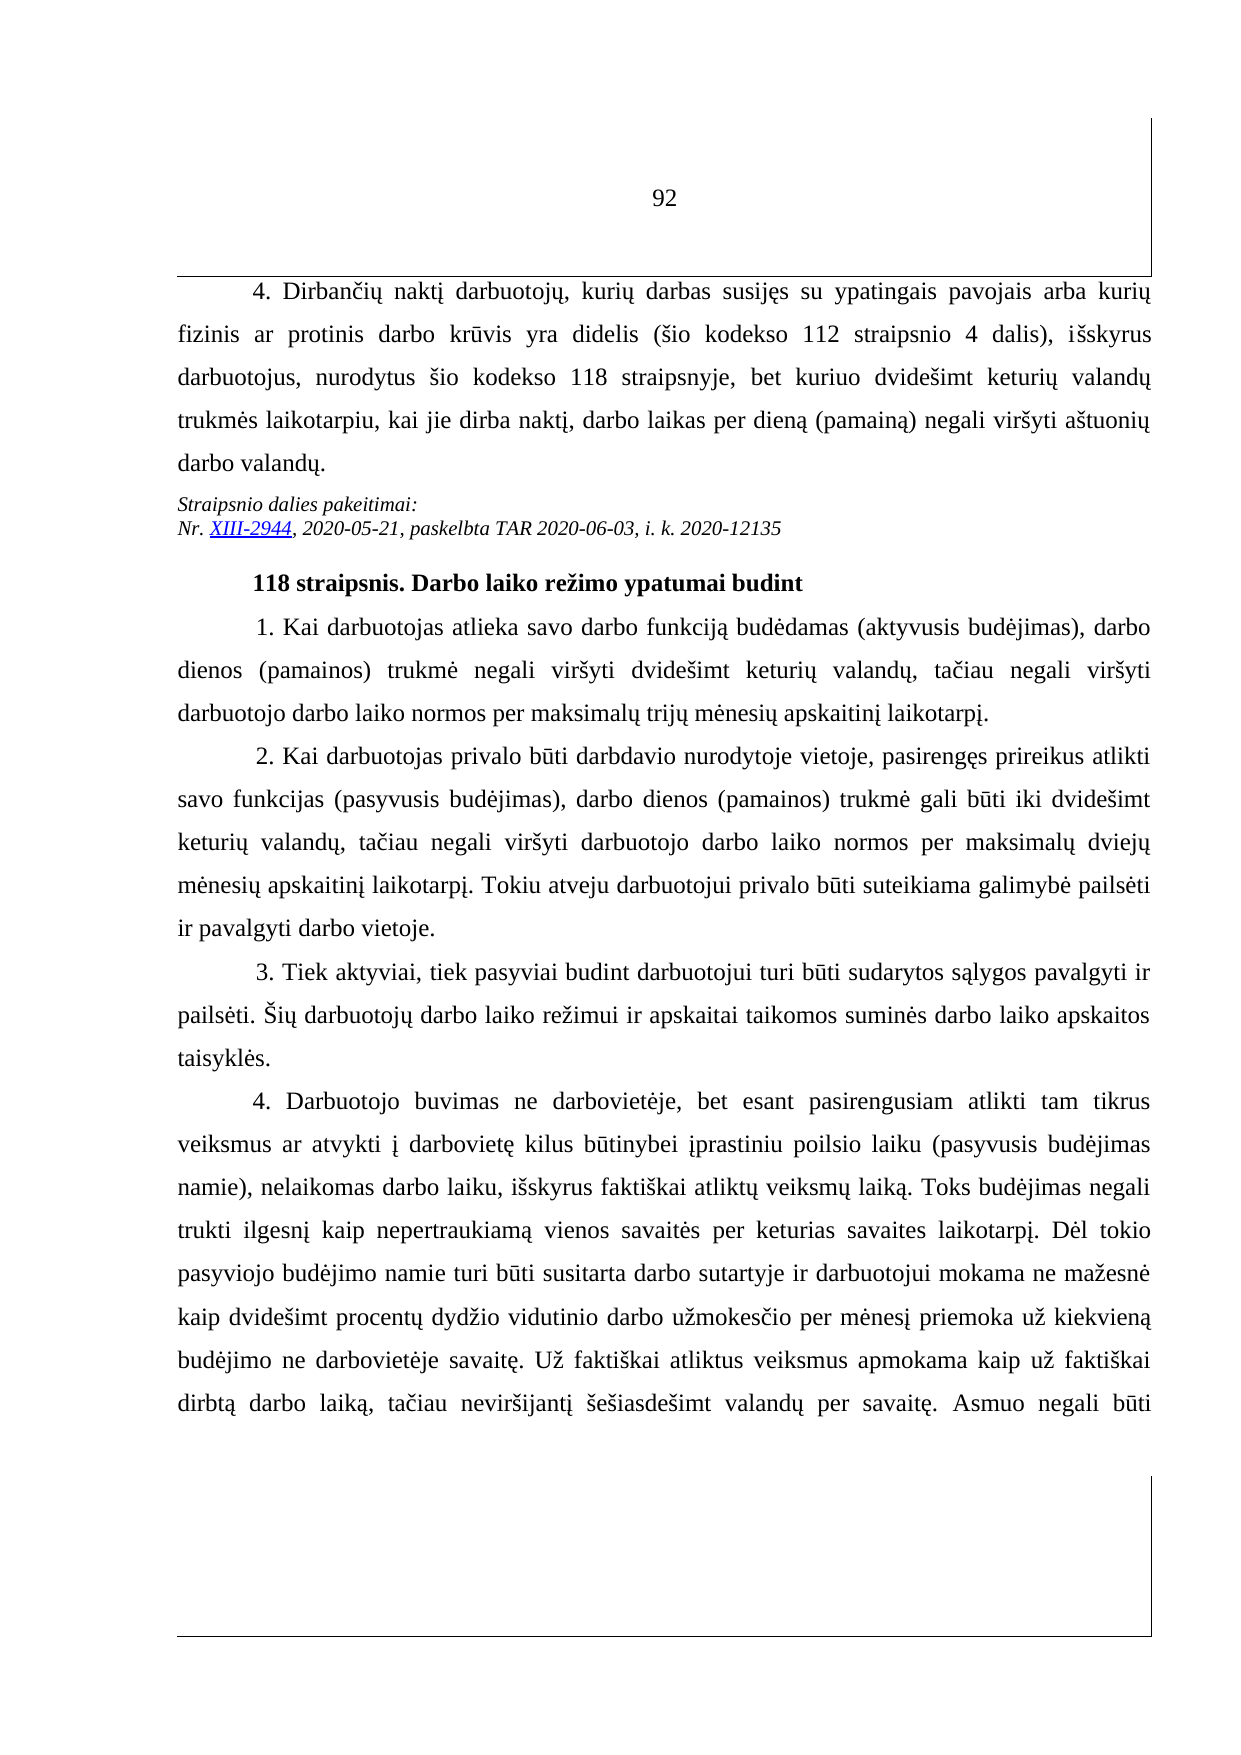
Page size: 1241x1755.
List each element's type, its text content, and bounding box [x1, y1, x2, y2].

text 2. Kai darbuotojas privalo būti darbdavio nurodytoje vietoje, pasirengęs prireikus atlikti savo funkcijas (pasyvusis budėjimas), darbo dienos (pamainos) trukmė gali būti iki dvidešimt keturių valandų, tačiau negali viršyti darbuotojo darbo laiko normos per maksimalų dviejų mėnesių apskaitinį laikotarpį. Tokiu atveju darbuotojui privalo būti suteikiama galimybė pailsėti ir pavalgyti darbo vietoje. [177, 741, 1152, 942]
text Nr. XIII-2944, 2020-05-21, paskelbta TAR 2020-06-03, i. k. 2020-12135 [177, 516, 1152, 540]
text 1. Kai darbuotojas atlieka savo darbo funkciją budėdamas (aktyvusis budėjimas), darbo dienos (pamainos) trukmė negali viršyti dvidešimt keturių valandų, tačiau negali viršyti darbuotojo darbo laiko normos per maksimalų trijų mėnesių apskaitinį laikotarpį. [177, 612, 1152, 727]
text 4. Dirbančių naktį darbuotojų, kurių darbas susijęs su ypatingais pavojais arba kurių fizinis ar protinis darbo krūvis yra didelis (šio kodekso 112 straipsnio 4 dalis), išskyrus darbuotojus, nurodytus šio kodekso 118 straipsnyje, bet kuriuo dvidešimt keturių valandų trukmės laikotarpiu, kai jie dirba naktį, darbo laikas per dieną (pamainą) negali viršyti aštuonių darbo valandų. [177, 276, 1152, 477]
subtitle 118 straipsnis. Darbo laiko režimo ypatumai budint [177, 568, 1152, 597]
text Straipsnio dalies pakeitimai: [177, 492, 1152, 516]
text 3. Tiek aktyviai, tiek pasyviai budint darbuotojui turi būti sudarytos sąlygos pavalgyti ir pailsėti. Šių darbuotojų darbo laiko režimui ir apskaitai taikomos suminės darbo laiko apskaitos taisyklės. [177, 957, 1152, 1072]
text 4. Darbuotojo buvimas ne darbovietėje, bet esant pasirengusiam atlikti tam tikrus veiksmus ar atvykti į darbovietę kilus būtinybei įprastiniu poilsio laiku (pasyvusis budėjimas namie), nelaikomas darbo laiku, išskyrus faktiškai atliktų veiksmų laiką. Toks budėjimas negali trukti ilgesnį kaip nepertraukiamą vienos savaitės per keturias savaites laikotarpį. Dėl tokio pasyviojo budėjimo namie turi būti susitarta darbo sutartyje ir darbuotojui mokama ne mažesnė kaip dvidešimt procentų dydžio vidutinio darbo užmokesčio per mėnesį priemoka už kiekvieną budėjimo ne darbovietėje savaitę. Už faktiškai atliktus veiksmus apmokama kaip už faktiškai dirbtą darbo laiką, tačiau neviršijantį šešiasdešimt valandų per savaitę. Asmuo negali būti [177, 1086, 1152, 1417]
